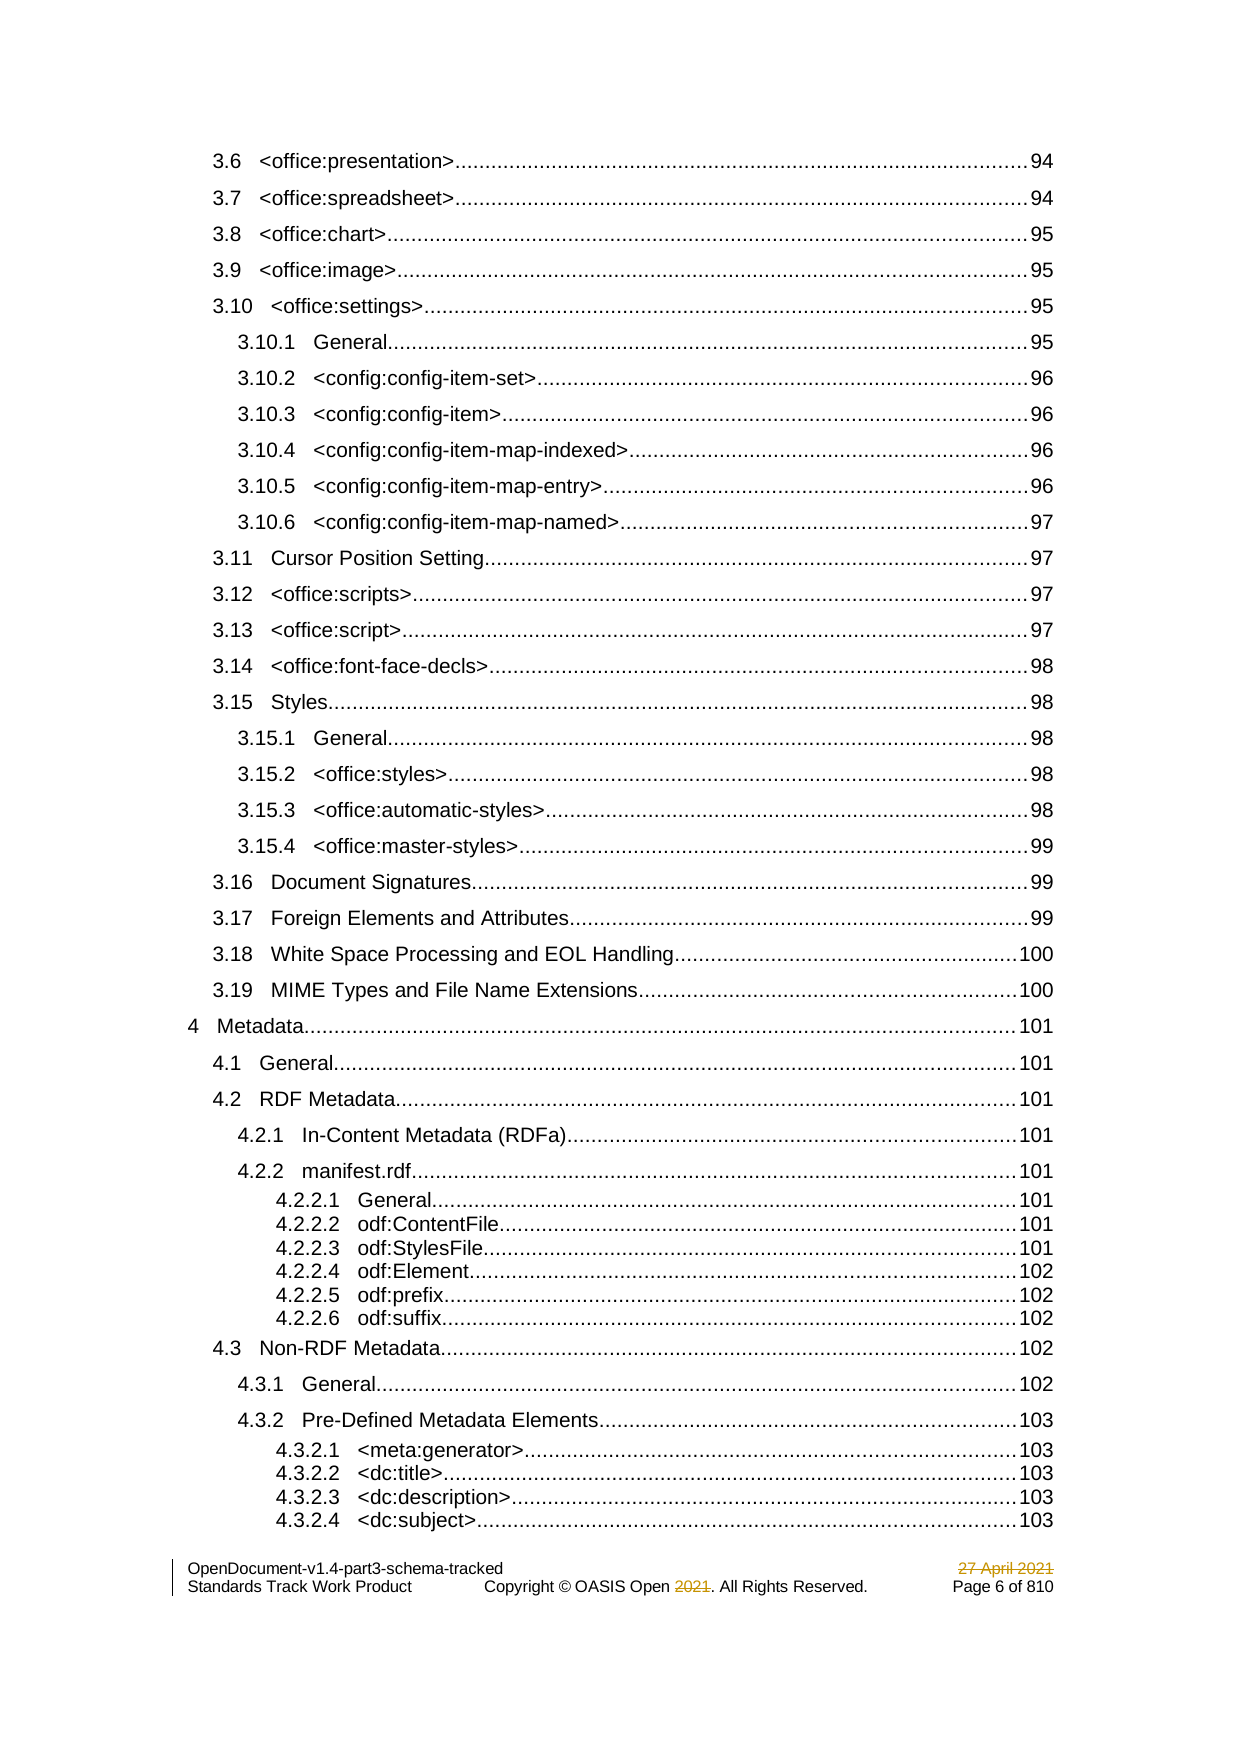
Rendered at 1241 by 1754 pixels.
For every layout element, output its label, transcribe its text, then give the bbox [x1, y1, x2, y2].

text 4.3.2.4 <dc:subject> 103 [276, 1509, 1053, 1532]
text 3.10.1 General 95 [237, 330, 1053, 354]
text 4.2 RDF Metadata 101 [212, 1087, 1053, 1111]
text 4.3.2 Pre-Defined Metadata Elements 103 [237, 1408, 1053, 1432]
text 4.3.2.2 <dc:title> 103 [276, 1462, 1053, 1485]
text 3.15 Styles 98 [212, 691, 1053, 714]
text 3.19 MIME Types and File Name Extensions 100 [212, 979, 1053, 1002]
text 4.2.2.1 General 101 [276, 1189, 1053, 1212]
text 4.3.1 General 102 [237, 1372, 1053, 1396]
text 3.17 Foreign Elements and Attributes 99 [212, 907, 1053, 930]
text 4.2.1 In-Content Metadata (RDFa) 101 [237, 1123, 1053, 1147]
text 3.10.6 <config:config-item-map-named> 97 [237, 510, 1053, 534]
text 3.15.1 General 98 [237, 727, 1053, 750]
text 3.6 <office:presentation> 94 [212, 150, 1053, 173]
text 3.15.3 <office:automatic-styles> 98 [237, 799, 1053, 822]
text 4.2.2.6 odf:suffix 102 [276, 1307, 1053, 1330]
text 4.3.2.1 <meta:generator> 103 [276, 1438, 1053, 1462]
text 3.14 <office:font-face-decls> 98 [212, 654, 1053, 678]
text 4.2.2.5 odf:prefix 102 [276, 1283, 1053, 1307]
text 4.1 General 101 [212, 1051, 1053, 1074]
text 4.2.2 manifest.rdf 101 [237, 1159, 1053, 1183]
text 4.2.2.4 odf:Element 102 [276, 1259, 1053, 1283]
text 3.10.4 <config:config-item-map-indexed> 96 [237, 438, 1053, 462]
text 4.2.2.3 odf:StylesFile 101 [276, 1236, 1053, 1259]
text 3.9 <office:image> 95 [212, 258, 1053, 282]
text 3.8 <office:chart> 95 [212, 222, 1053, 246]
text 3.18 White Space Processing and EOL Handling 100 [212, 943, 1053, 966]
text 3.10.2 <config:config-item-set> 96 [237, 366, 1053, 390]
text 3.15.4 <office:master-styles> 99 [237, 835, 1053, 858]
text 4 Metadata 101 [187, 1015, 1053, 1038]
text 3.7 <office:spreadsheet> 94 [212, 186, 1053, 209]
text 4.3.2.3 <dc:description> 103 [276, 1485, 1053, 1509]
text 3.10.3 <config:config-item> 96 [237, 402, 1053, 426]
text 3.13 <office:script> 97 [212, 618, 1053, 642]
text 4.2.2.2 odf:ContentFile 101 [276, 1212, 1053, 1236]
text 3.16 Document Signatures 99 [212, 871, 1053, 894]
text 3.10 <office:settings> 95 [212, 294, 1053, 318]
text 3.15.2 <office:styles> 98 [237, 763, 1053, 786]
text 4.3 Non-RDF Metadata 102 [212, 1336, 1053, 1360]
text 3.11 Cursor Position Setting 97 [212, 546, 1053, 570]
text 3.12 <office:scripts> 97 [212, 582, 1053, 606]
text 3.10.5 <config:config-item-map-entry> 96 [237, 474, 1053, 498]
